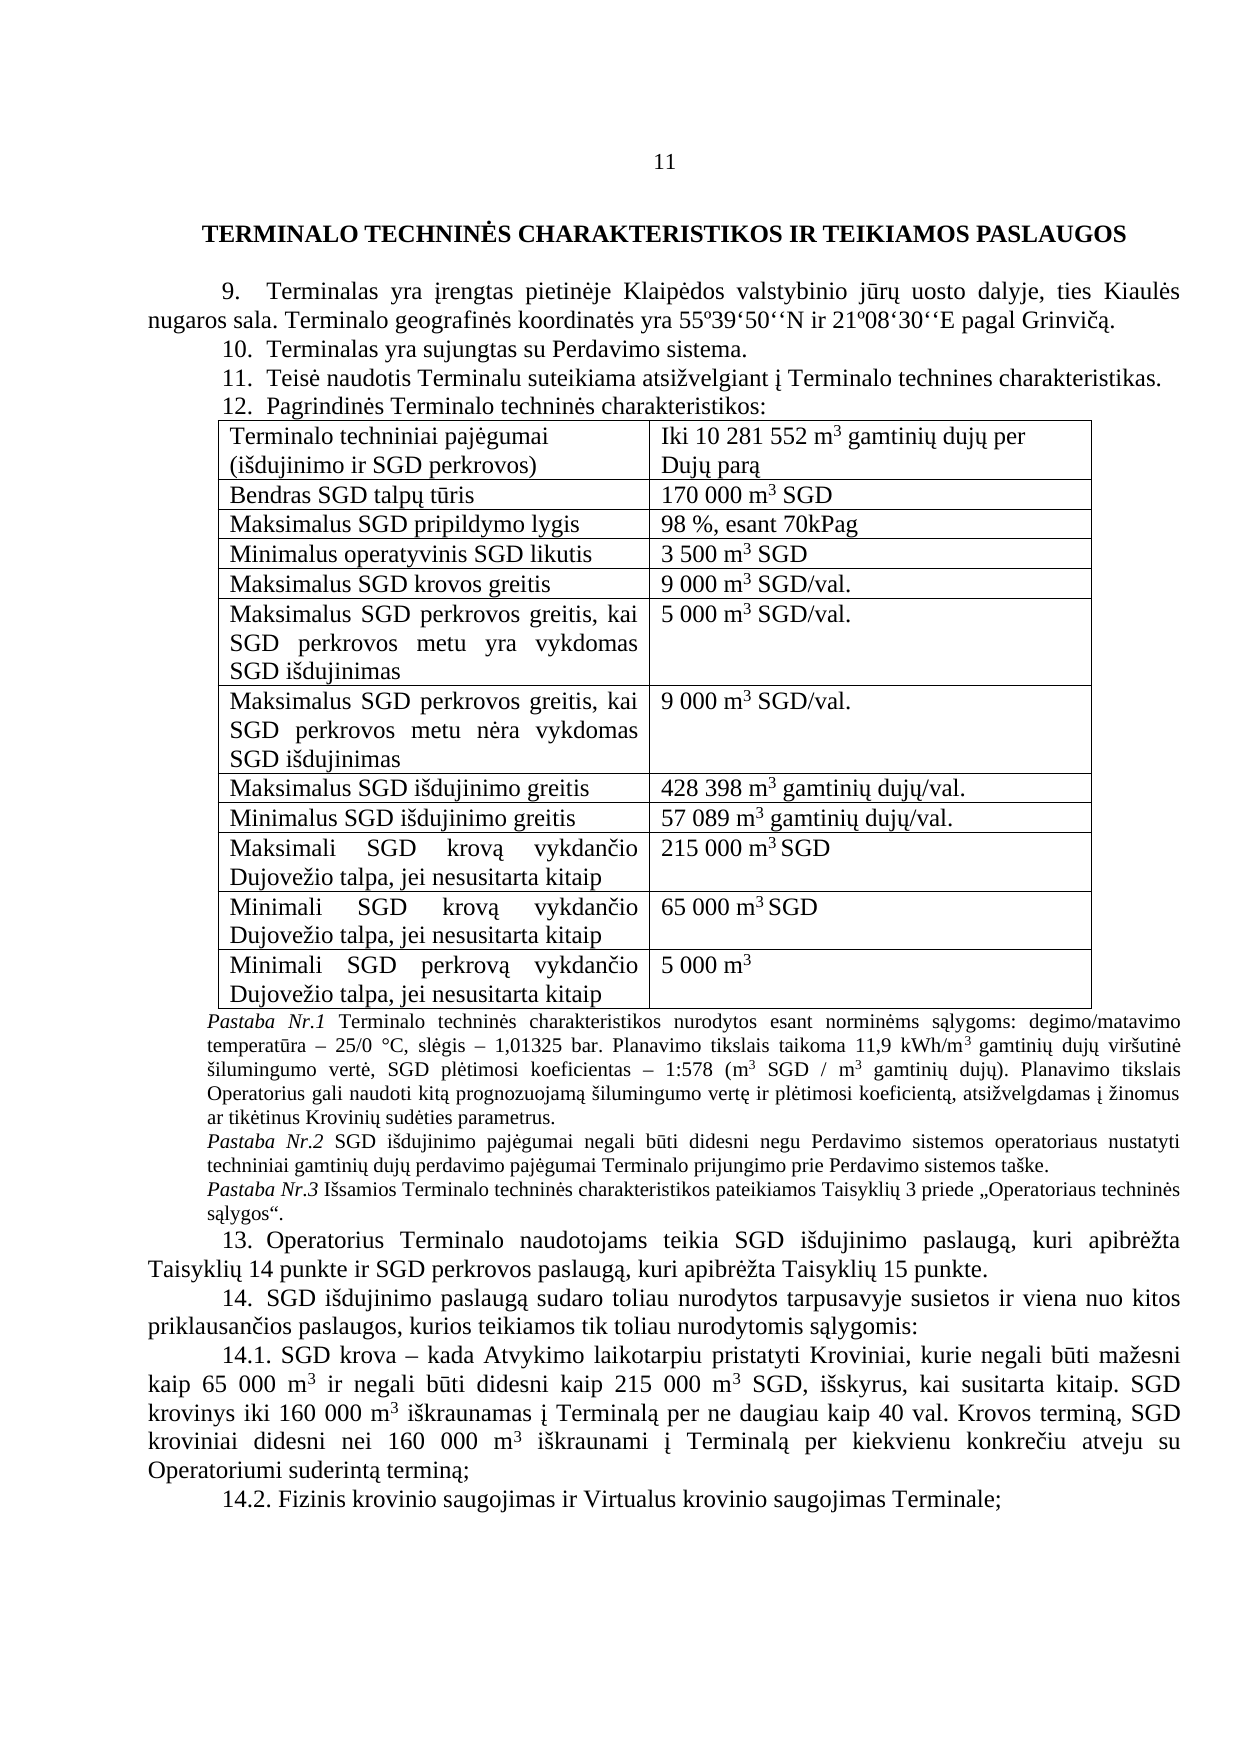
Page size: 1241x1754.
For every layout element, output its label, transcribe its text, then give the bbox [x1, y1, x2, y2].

table_cell 57 089 m3 gamtinių dujų/val. [650, 803, 1091, 832]
table_cell Maksimalus SGD krovos greitis [219, 569, 649, 598]
text 11. Teisė naudotis Terminalu suteikiama atsižvelgiant į Terminalo technines charakteristikas. [148, 363, 1181, 391]
table_cell Minimali SGD perkrovą vykdančio Dujovežio talpa, jei nesusitarta kitaip [219, 950, 649, 1008]
table_cell 5 000 m3 SGD/val. [650, 599, 1091, 685]
text 13. Operatorius Terminalo naudotojams teikia SGD išdujinimo paslaugą, kuri apibrėžta Taisyklių 14 punkte ir SGD perkrovos paslaugą, kuri apibrėžta Taisyklių 15 punkte. [148, 1225, 1181, 1283]
table_cell 170 000 m3 SGD [650, 480, 1091, 508]
table_cell Maksimalus SGD perkrovos greitis, kai SGD perkrovos metu nėra vykdomas SGD išdujinimas [219, 686, 649, 772]
table_cell Minimali SGD krovą vykdančio Dujovežio talpa, jei nesusitarta kitaip [219, 892, 649, 949]
table_cell 9 000 m3 SGD/val. [650, 686, 1091, 772]
table_header Iki 10 281 552 m3 gamtinių dujų per Dujų parą [650, 421, 1091, 479]
text Pastaba Nr.3 Išsamios Terminalo techninės charakteristikos pateikiamos Taisyklių 3 priede „Operatoriaus techninės sąlygos“. [207, 1177, 1181, 1225]
table_cell Maksimalus SGD perkrovos greitis, kai SGD perkrovos metu yra vykdomas SGD išdujinimas [219, 599, 649, 685]
table_cell Minimalus operatyvinis SGD likutis [219, 539, 649, 568]
text 14.2. Fizinis krovinio saugojimas ir Virtualus krovinio saugojimas Terminale; [148, 1484, 1181, 1513]
text 14.1. SGD krova – kada Atvykimo laikotarpiu pristatyti Kroviniai, kurie negali būti mažesni kaip 65 000 m3 ir negali būti didesni kaip 215 000 m3 SGD, išskyrus, kai susitarta kitaip. SGD krovinys iki 160 000 m3 iškraunamas į Terminalą per ne daugiau kaip 40 val. Krovos terminą, SGD kroviniai didesni nei 160 000 m3 iškraunami į Terminalą per kiekvienu konkrečiu atveju su Operatoriumi suderintą terminą; [148, 1340, 1181, 1484]
text Pastaba Nr.1 Terminalo techninės charakteristikos nurodytos esant norminėms sąlygoms: degimo/matavimo temperatūra – 25/0 °C, slėgis – 1,01325 bar. Planavimo tikslais taikoma 11,9 kWh/m3 gamtinių dujų viršutinė šilumingumo vertė, SGD plėtimosi koeficientas – 1:578 (m3 SGD / m3 gamtinių dujų). Planavimo tikslais Operatorius gali naudoti kitą prognozuojamą šilumingumo vertę ir plėtimosi koeficientą, atsižvelgdamas į žinomus ar tikėtinus Krovinių sudėties parametrus. [207, 1009, 1181, 1129]
text 12. Pagrindinės Terminalo techninės charakteristikos: [148, 391, 1181, 420]
table_cell Maksimalus SGD išdujinimo greitis [219, 774, 649, 802]
text Terminalo techninės charakteristikos ir teikiamos paslaugos [148, 219, 1181, 248]
text 14. SGD išdujinimo paslaugą sudaro toliau nurodytos tarpusavyje susietos ir viena nuo kitos priklausančios paslaugos, kurios teikiamos tik toliau nurodytomis sąlygomis: [148, 1283, 1181, 1340]
table_cell 65 000 m3 SGD [650, 892, 1091, 949]
text 9. Terminalas yra įrengtas pietinėje Klaipėdos valstybinio jūrų uosto dalyje, ties Kiaulės nugaros sala. Terminalo geografinės koordinatės yra 55º39‘50‘‘N ir 21º08‘30‘‘E pagal Grinvičą. [148, 276, 1181, 334]
table_cell Bendras SGD talpų tūris [219, 480, 649, 508]
table_cell 9 000 m3 SGD/val. [650, 569, 1091, 598]
text Pastaba Nr.2 SGD išdujinimo pajėgumai negali būti didesni negu Perdavimo sistemos operatoriaus nustatyti techniniai gamtinių dujų perdavimo pajėgumai Terminalo prijungimo prie Perdavimo sistemos taške. [207, 1129, 1181, 1177]
table_cell 428 398 m3 gamtinių dujų/val. [650, 774, 1091, 802]
table_cell 98 %, esant 70kPag [650, 510, 1091, 538]
table_cell 3 500 m3 SGD [650, 539, 1091, 568]
table_cell Minimalus SGD išdujinimo greitis [219, 803, 649, 832]
text 10. Terminalas yra sujungtas su Perdavimo sistema. [148, 334, 1181, 363]
table_cell 215 000 m3 SGD [650, 833, 1091, 891]
table_cell Maksimalus SGD pripildymo lygis [219, 510, 649, 538]
table_cell 5 000 m3 [650, 950, 1091, 1008]
table_cell Maksimali SGD krovą vykdančio Dujovežio talpa, jei nesusitarta kitaip [219, 833, 649, 891]
table_header Terminalo techniniai pajėgumai (išdujinimo ir SGD perkrovos) [219, 421, 649, 479]
